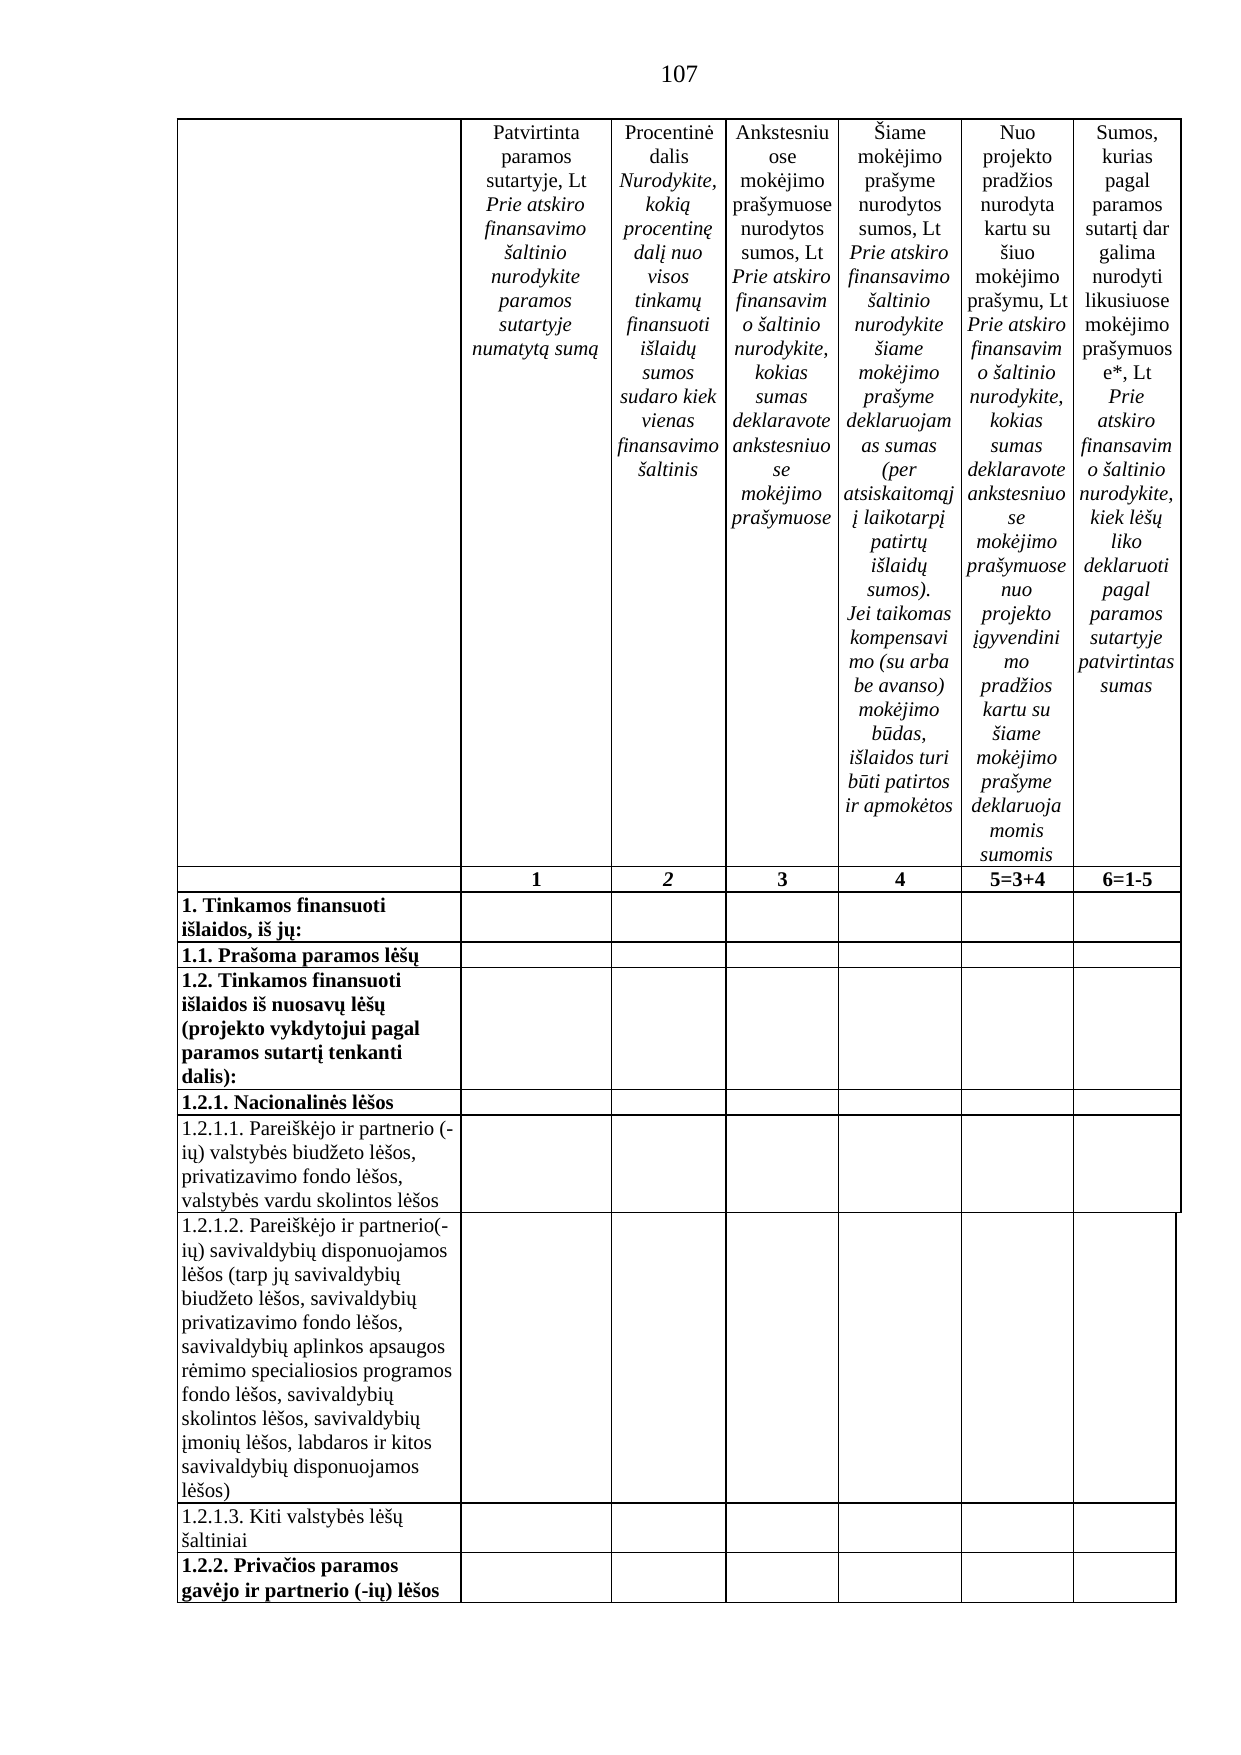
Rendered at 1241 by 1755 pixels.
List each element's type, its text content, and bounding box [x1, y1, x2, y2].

table_cell [1074, 1090, 1078, 1114]
table_cell [1074, 1165, 1180, 1212]
table_cell [834, 1116, 838, 1140]
table_cell [962, 1165, 1073, 1212]
table_cell [612, 968, 616, 992]
table_cell [462, 1553, 611, 1602]
table_cell [962, 1213, 1073, 1502]
table_cell [839, 1553, 961, 1602]
table_cell [1074, 992, 1180, 1088]
table_cell [607, 1090, 611, 1114]
table_cell [962, 1090, 966, 1114]
table_header Šiame mokėjimo prašyme nurodytos sumos, Lt Prie atskiro finansavimo šaltinio nurodykite šiame mokėjimo prašyme deklaruojamas sumas (per atsiskaitomąjį laikotarpį patirtų išlaidų sumos). Jei taikomas kompensavimo (su arba be avanso) mokėjimo būdas, išlaidos turi būti patirtos ir apmokėtos [839, 120, 961, 866]
table_cell [1069, 968, 1073, 992]
table_cell [462, 1504, 611, 1552]
table_cell [607, 968, 611, 992]
table_cell [1074, 1213, 1175, 1502]
table_cell [1074, 1140, 1180, 1165]
table_cell [612, 1553, 725, 1602]
table_cell [727, 1213, 838, 1502]
table_cell [612, 893, 725, 941]
table_cell [727, 1553, 838, 1602]
table_cell [1074, 1504, 1175, 1552]
table_cell [1074, 1553, 1175, 1602]
table_cell [462, 893, 611, 941]
table_cell [1177, 1528, 1181, 1552]
table_cell [1074, 968, 1078, 992]
table_cell [1074, 943, 1078, 967]
table_cell [727, 992, 838, 1088]
table_cell 2 [612, 867, 616, 891]
table_cell [834, 968, 838, 992]
table_cell [612, 1116, 616, 1140]
table_cell 3 [834, 867, 838, 891]
table_cell [462, 1213, 611, 1502]
table_cell [612, 992, 725, 1088]
table_cell [1069, 1090, 1073, 1114]
table_cell [962, 943, 966, 967]
table_header Procentinė dalis Nurodykite, kokią procentinę dalį nuo visos tinkamų finansuoti išlaidų sumos sudaro kiek vienas finansavimo šaltinis [612, 120, 725, 866]
table_cell [962, 893, 1073, 941]
table_cell [727, 1140, 838, 1165]
table_cell [462, 1165, 611, 1212]
table_cell 4 [957, 867, 961, 891]
table_cell [839, 893, 961, 941]
table_cell [612, 943, 616, 967]
table_cell [612, 1140, 725, 1165]
table_cell [962, 1553, 1073, 1602]
table_header [178, 120, 460, 866]
table_cell [612, 1504, 725, 1552]
table_cell [834, 1090, 838, 1114]
table_cell [839, 1140, 961, 1165]
table_cell [957, 943, 961, 967]
table_cell [1069, 943, 1073, 967]
table_cell [962, 1116, 966, 1140]
table_header Ankstesniuose mokėjimo prašymuose nurodytos sumos, Lt Prie atskiro finansavimo šaltinio nurodykite, kokias sumas deklaravote ankstesniuose mokėjimo prašymuose [727, 120, 838, 866]
table_cell [727, 1504, 838, 1552]
table_cell [612, 1090, 616, 1114]
table_cell [1074, 1116, 1078, 1140]
table_cell [962, 1140, 1073, 1165]
table_header Sumos, kurias pagal paramos sutartį dar galima nurodyti likusiuose mokėjimo prašymuose*, Lt Prie atskiro finansavimo šaltinio nurodykite, kiek lėšų liko deklaruoti pagal paramos sutartyje patvirtintas sumas [1074, 120, 1180, 866]
table_cell [1177, 1577, 1181, 1602]
table_cell [607, 1116, 611, 1140]
table_cell [834, 943, 838, 967]
table_header Patvirtinta paramos sutartyje, Lt Prie atskiro finansavimo šaltinio nurodykite paramos sutartyje numatytą sumą [462, 120, 611, 866]
table_cell [839, 1213, 961, 1502]
table_cell [462, 992, 611, 1088]
table_cell [1069, 1116, 1073, 1140]
table_cell [839, 992, 961, 1088]
table_cell [612, 1213, 725, 1502]
table_cell [839, 1165, 961, 1212]
table_cell [957, 1116, 961, 1140]
table_cell [727, 893, 838, 941]
table_cell [1074, 893, 1180, 941]
table_cell [462, 1140, 611, 1165]
table_cell [962, 1504, 1073, 1552]
table_cell [839, 1504, 961, 1552]
table_cell 1 [607, 867, 611, 891]
table_cell [957, 968, 961, 992]
table_cell [612, 1165, 725, 1212]
table_cell [607, 943, 611, 967]
table_cell [1177, 1237, 1181, 1502]
table_cell [962, 968, 966, 992]
table_cell [957, 1090, 961, 1114]
table_cell [962, 992, 1073, 1088]
table_cell [727, 1165, 838, 1212]
